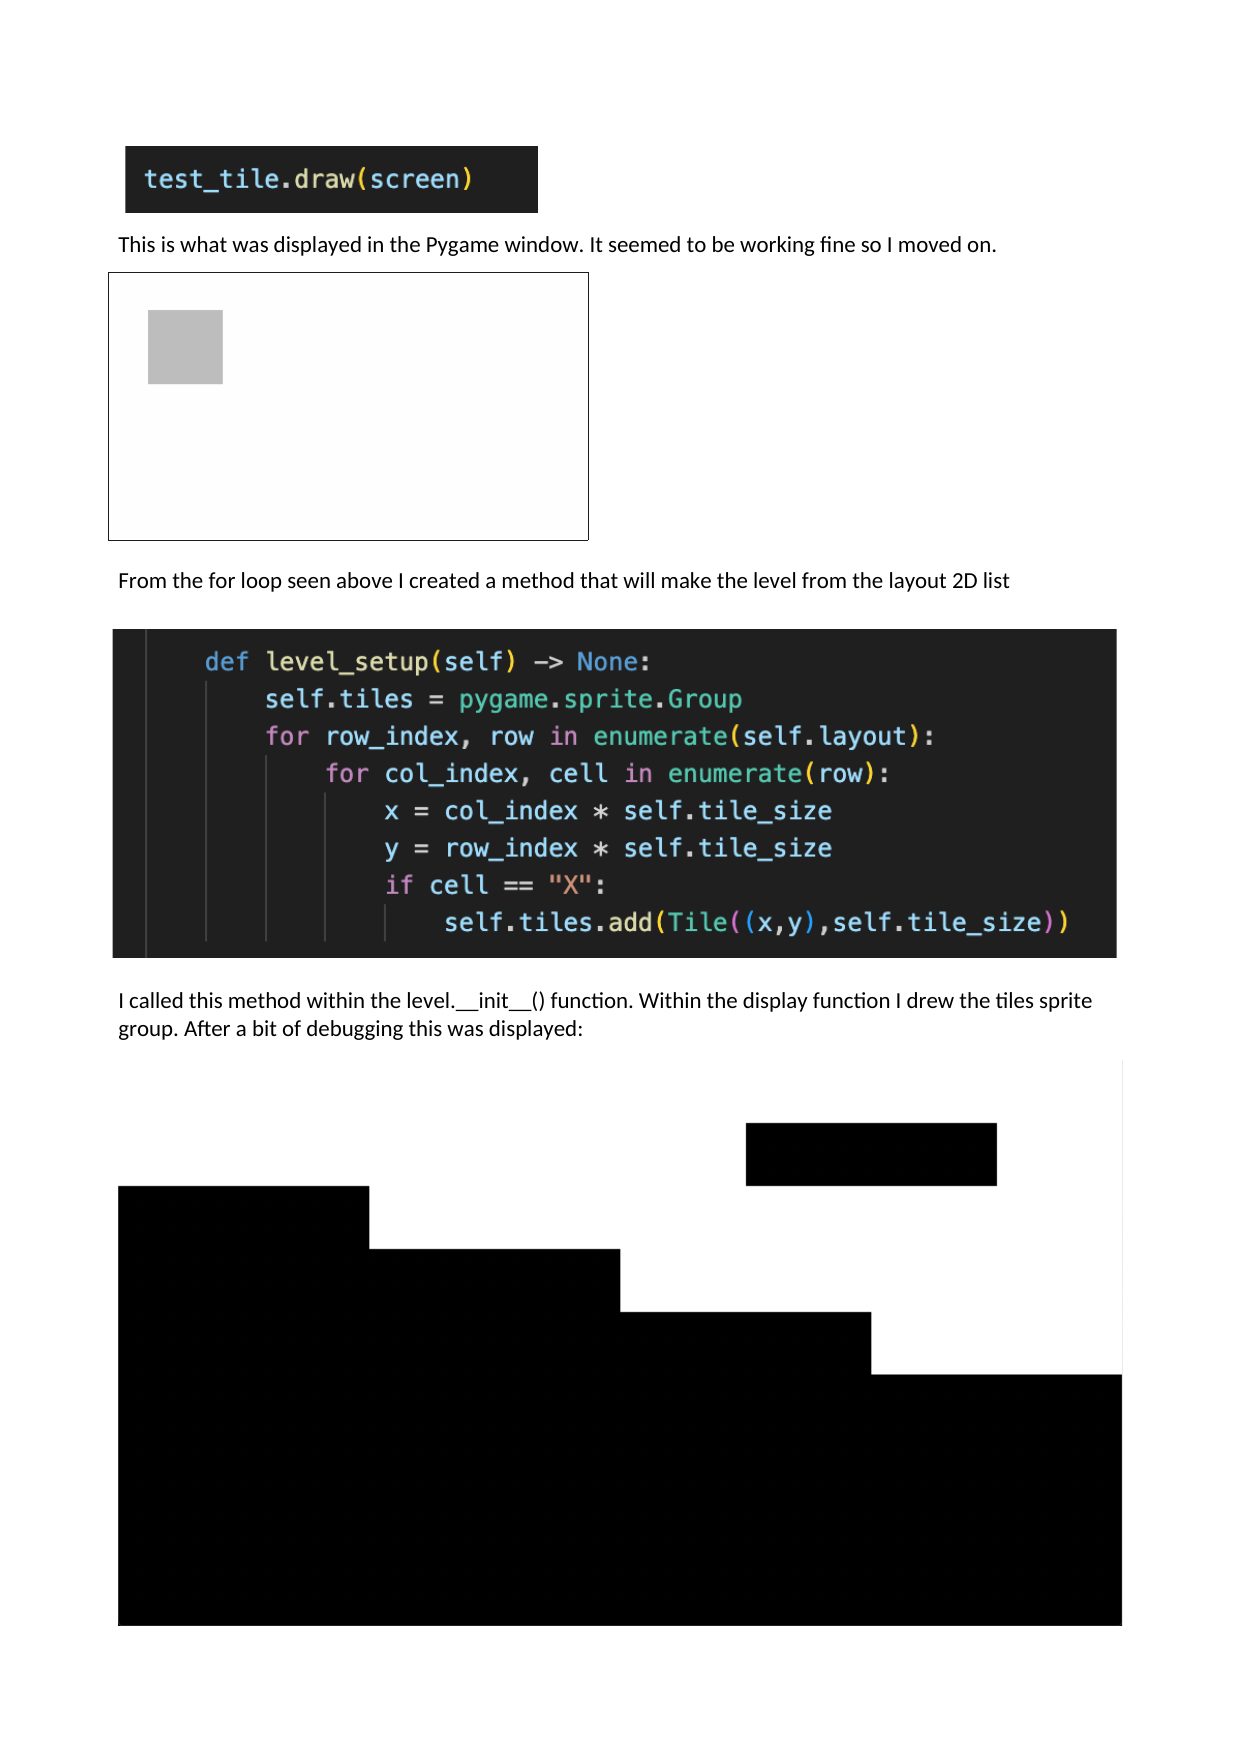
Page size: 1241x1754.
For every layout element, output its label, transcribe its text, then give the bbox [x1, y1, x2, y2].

picture [111, 274, 585, 537]
text From the for loop seen above I created a method that will make the level from the layout 2D list [118, 566, 1122, 594]
picture [118, 1060, 1123, 1626]
text I called this method within the level.__init__() function. Within the display function I drew the tiles sprite group. After a bit of debugging this was displayed: [118, 986, 1122, 1042]
picture [125, 146, 538, 213]
text This is what was displayed in the Pygame window. It seemed to be working fine so I moved on. [118, 230, 1122, 258]
picture [112, 629, 1117, 958]
